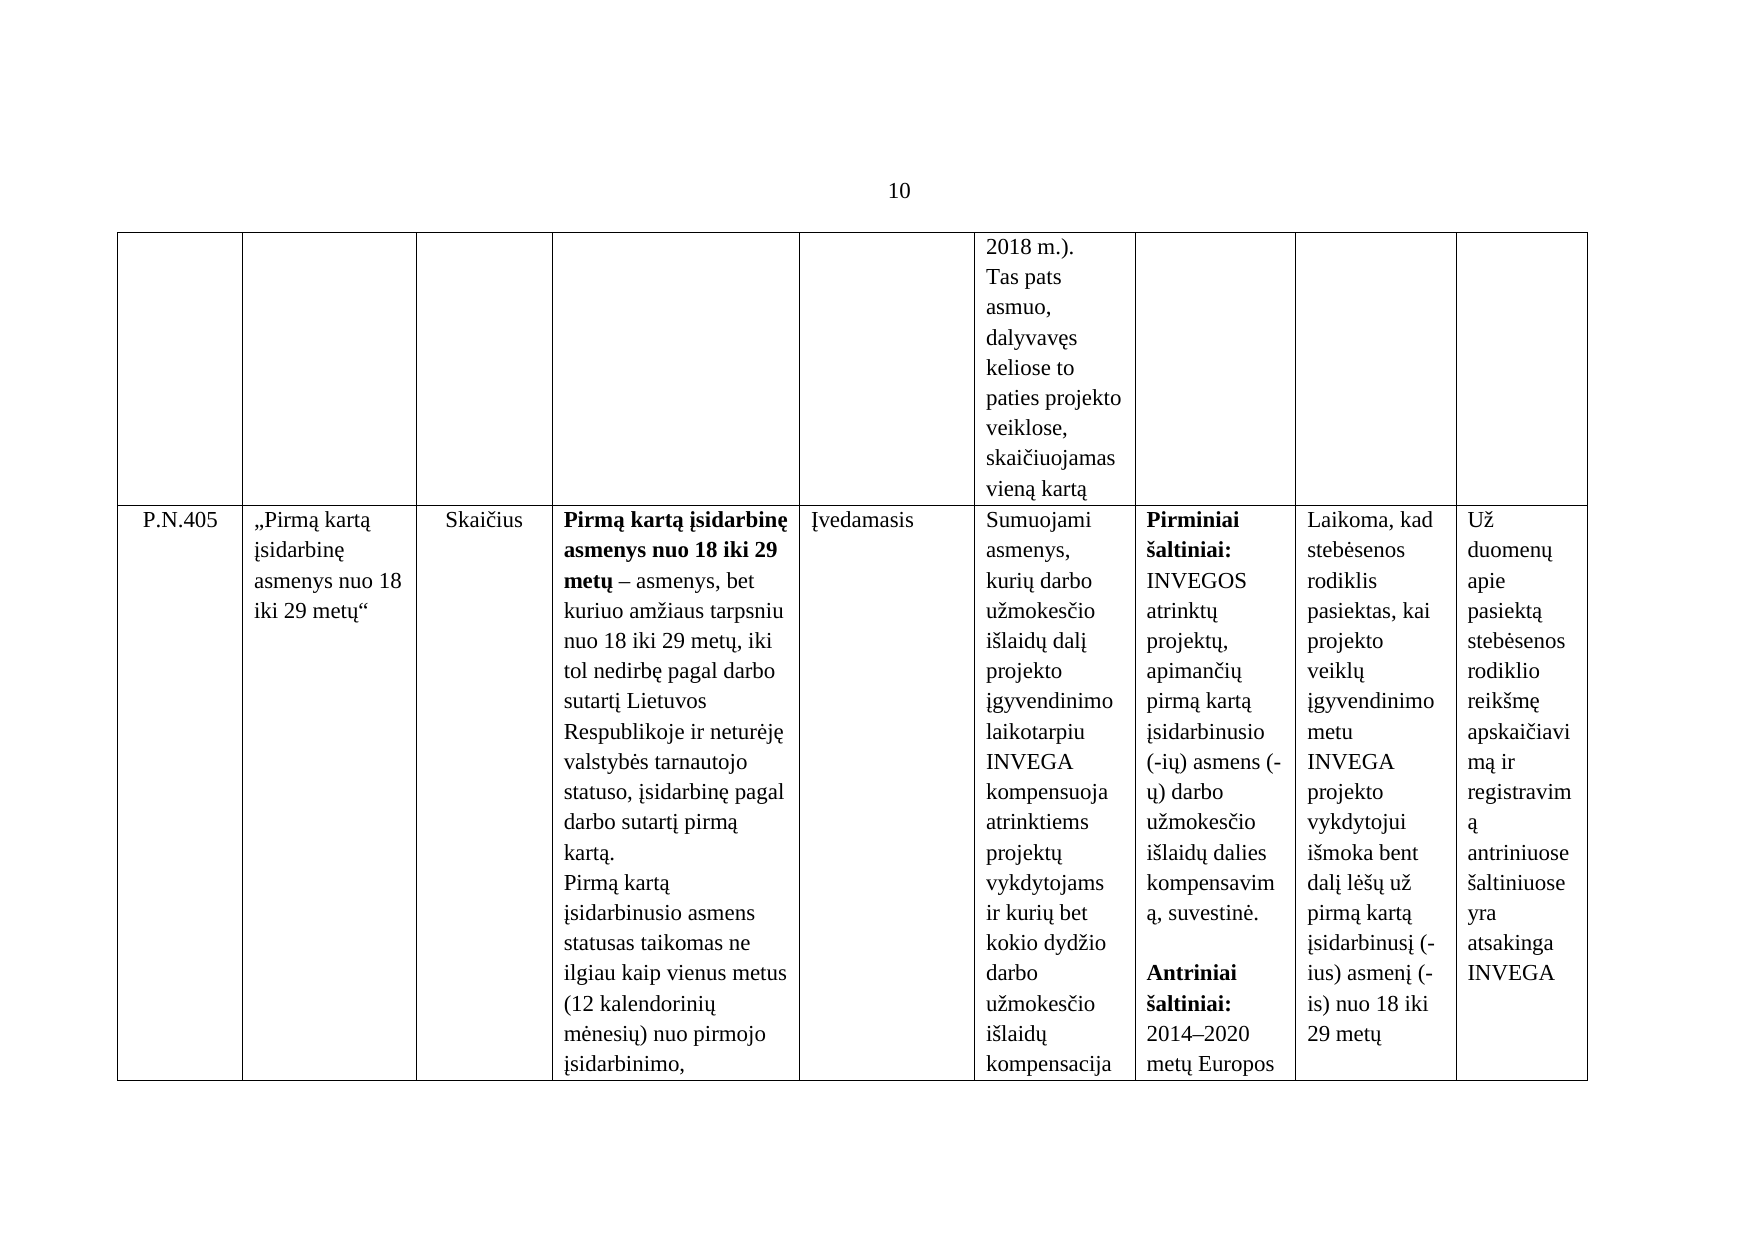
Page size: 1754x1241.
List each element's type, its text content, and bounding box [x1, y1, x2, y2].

table_cell 2018 m.). Tas pats asmuo, dalyvavęs keliose to paties projekto veiklose, skaičiuojamas vieną kartą [975, 233, 1135, 505]
table_cell [1457, 233, 1587, 505]
table_cell Įvedamasis [800, 506, 974, 1080]
table_cell [417, 233, 552, 505]
table_cell [1136, 233, 1295, 505]
table_cell [113, 232, 117, 505]
table_cell [1296, 233, 1456, 505]
table_cell Pirminiai šaltiniai: INVEGOS atrinktų projektų, apimančių pirmą kartą įsidarbinusio (-ių) asmens (-ų) darbo užmokesčio išlaidų dalies kompensavimą, suvestinė. Antriniai šaltiniai: 2014–2020 metų Europos [1136, 506, 1295, 1080]
table_cell Sumuojami asmenys, kurių darbo užmokesčio išlaidų dalį projekto įgyvendinimo laikotarpiu INVEGA kompensuoja atrinktiems projektų vykdytojams ir kurių bet kokio dydžio darbo užmokesčio išlaidų kompensacija [975, 506, 1135, 1080]
table_cell „Pirmą kartą įsidarbinę asmenys nuo 18 iki 29 metų“ [243, 506, 416, 1080]
table_cell [113, 505, 117, 1080]
table_cell Pirmą kartą įsidarbinę asmenys nuo 18 iki 29 metų – asmenys, bet kuriuo amžiaus tarpsniu nuo 18 iki 29 metų, iki tol nedirbę pagal darbo sutartį Lietuvos Respublikoje ir neturėję valstybės tarnautojo statuso, įsidarbinę pagal darbo sutartį pirmą kartą. Pirmą kartą įsidarbinusio asmens statusas taikomas ne ilgiau kaip vienus metus (12 kalendorinių mėnesių) nuo pirmojo įsidarbinimo, [553, 506, 799, 1080]
table_cell [800, 233, 974, 505]
table_cell [118, 233, 242, 505]
table_cell P.N.405 [118, 506, 242, 1080]
table_cell Skaičius [417, 506, 552, 1080]
table_cell Už duomenų apie pasiektą stebėsenos rodiklio reikšmę apskaičiavimą ir registravimą antriniuose šaltiniuose yra atsakinga INVEGA [1457, 506, 1587, 1080]
table_cell [553, 233, 799, 505]
table_cell Laikoma, kad stebėsenos rodiklis pasiektas, kai projekto veiklų įgyvendinimo metu INVEGA projekto vykdytojui išmoka bent dalį lėšų už pirmą kartą įsidarbinusį (-ius) asmenį (-is) nuo 18 iki 29 metų [1296, 506, 1456, 1080]
table_cell [243, 233, 416, 505]
